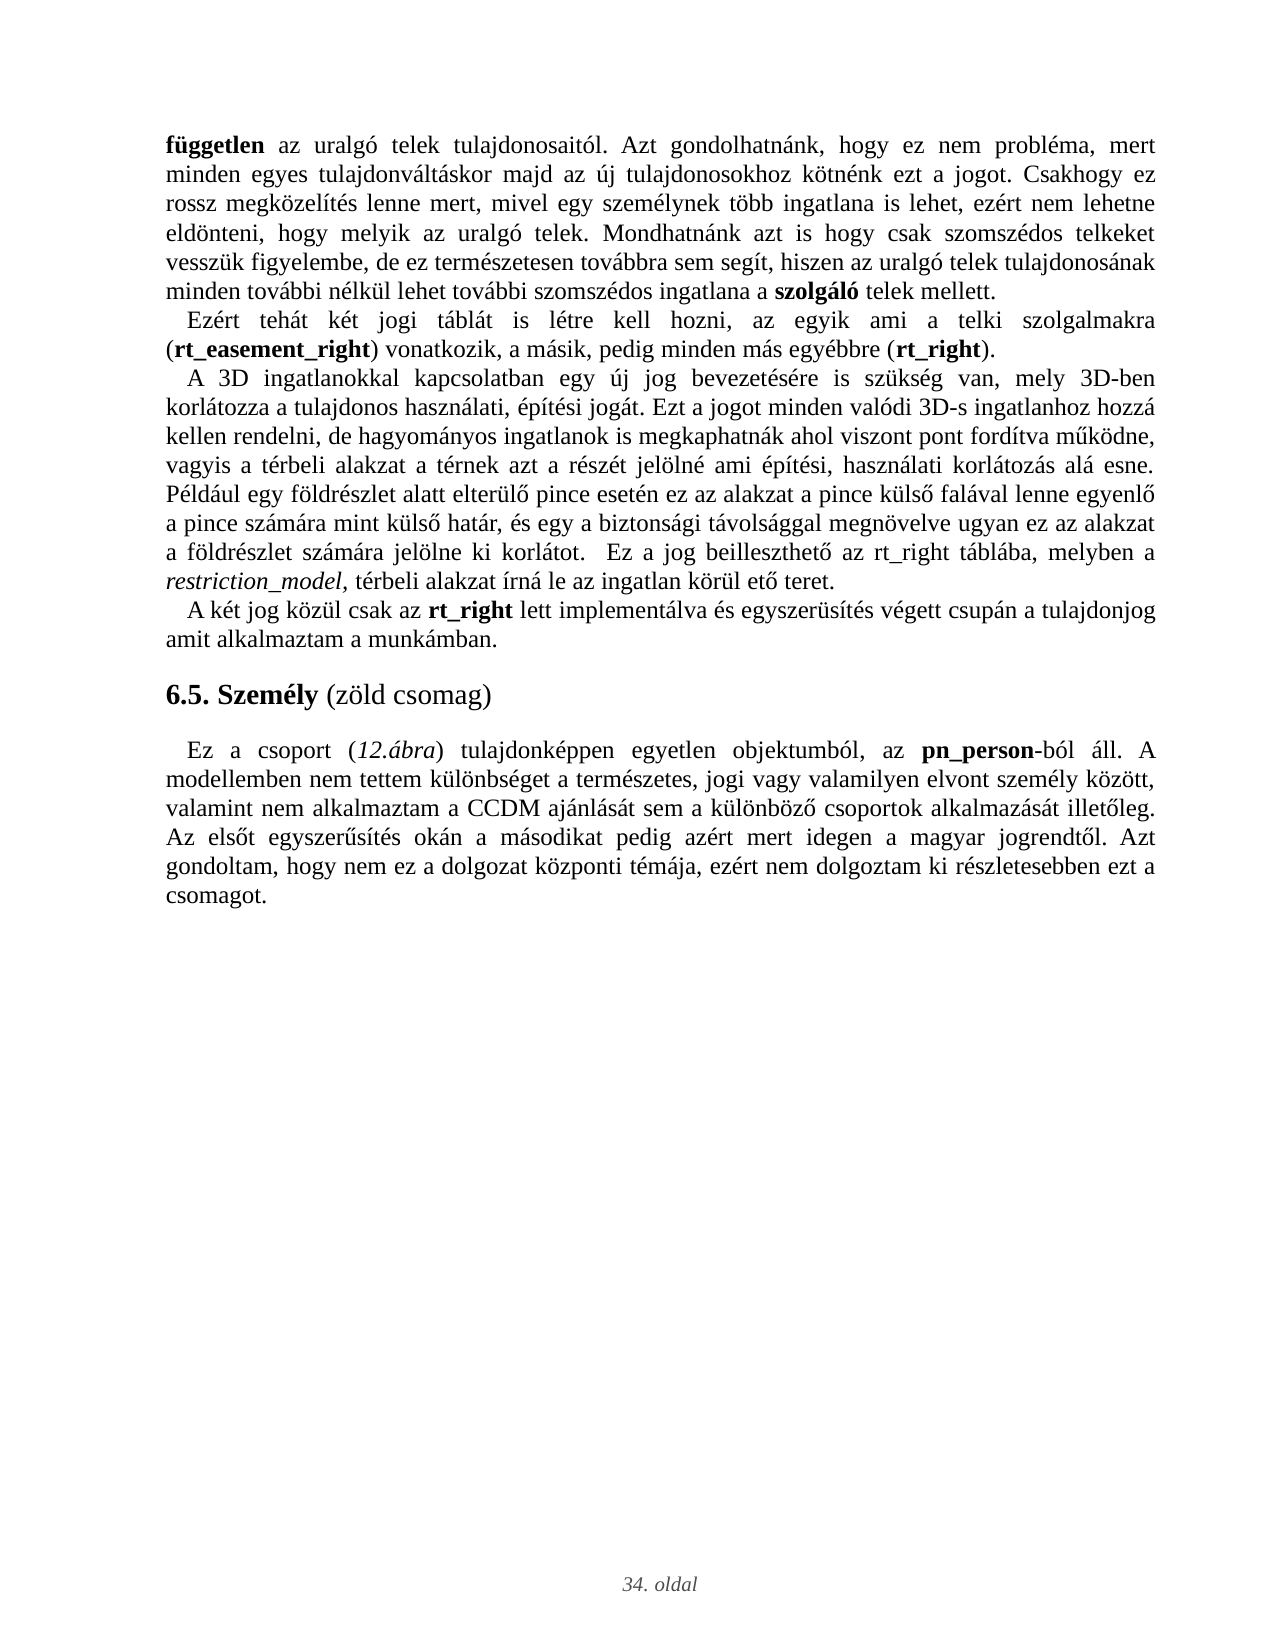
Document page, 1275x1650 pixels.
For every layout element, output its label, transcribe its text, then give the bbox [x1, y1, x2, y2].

text Ez a csoport (12.ábra) tulajdonképpen egyetlen objektumból, az pn_person-ból áll. A modellemben nem tettem különbséget a természetes, jogi vagy valamilyen elvont személy között, valamint nem alkalmaztam a CCDM ajánlását sem a különböző csoportok alkalmazását illetőleg. Az elsőt egyszerűsítés okán a másodikat pedig azért mert idegen a magyar jogrendtől. Azt gondoltam, hogy nem ez a dolgozat központi témája, ezért nem dolgoztam ki részletesebben ezt a csomagot. [166, 735, 1156, 909]
list Személy (zöld csomag) [166, 677, 1156, 711]
text Ezért tehát két jogi táblát is létre kell hozni, az egyik ami a telki szolgalmakra (rt_easement_right) vonatkozik, a másik, pedig minden más egyébbre (rt_right). [166, 304, 1156, 363]
text A két jog közül csak az rt_right lett implementálva és egyszerüsítés végett csupán a tulajdonjog amit alkalmaztam a munkámban. [166, 595, 1156, 653]
text független az uralgó telek tulajdonosaitól. Azt gondolhatnánk, hogy ez nem probléma, mert minden egyes tulajdonváltáskor majd az új tulajdonosokhoz kötnénk ezt a jogot. Csakhogy ez rossz megközelítés lenne mert, mivel egy személynek több ingatlana is lehet, ezért nem lehetne eldönteni, hogy melyik az uralgó telek. Mondhatnánk azt is hogy csak szomszédos telkeket vesszük figyelembe, de ez természetesen továbbra sem segít, hiszen az uralgó telek tulajdonosának minden további nélkül lehet további szomszédos ingatlana a szolgáló telek mellett. [166, 130, 1156, 304]
text A 3D ingatlanokkal kapcsolatban egy új jog bevezetésére is szükség van, mely 3D-ben korlátozza a tulajdonos használati, építési jogát. Ezt a jogot minden valódi 3D-s ingatlanhoz hozzá kellen rendelni, de hagyományos ingatlanok is megkaphatnák ahol viszont pont fordítva működne, vagyis a térbeli alakzat a térnek azt a részét jelölné ami építési, használati korlátozás alá esne. Például egy földrészlet alatt elterülő pince esetén ez az alakzat a pince külső falával lenne egyenlő a pince számára mint külső határ, és egy a biztonsági távolsággal megnövelve ugyan ez az alakzat a földrészlet számára jelölne ki korlátot. Ez a jog beilleszthető az rt_right táblába, melyben a restriction_model, térbeli alakzat írná le az ingatlan körül ető teret. [166, 363, 1156, 595]
